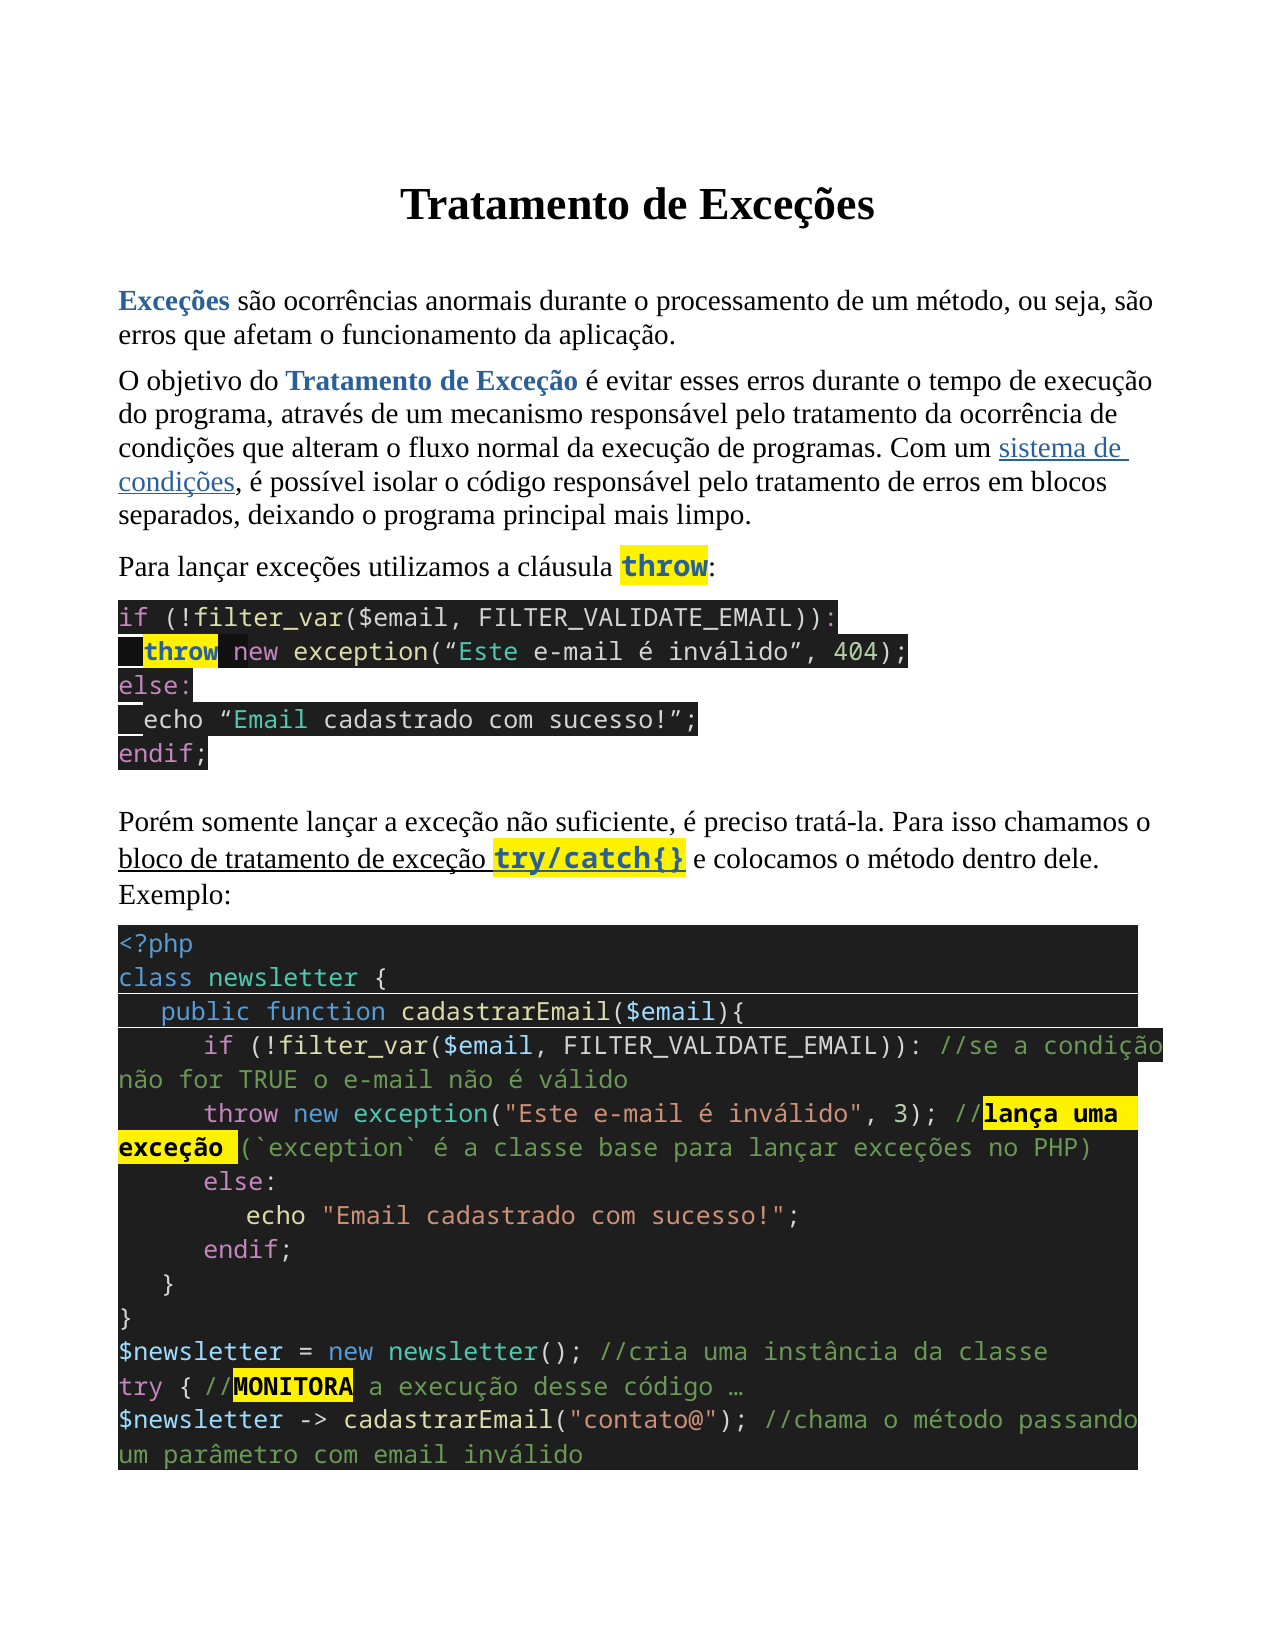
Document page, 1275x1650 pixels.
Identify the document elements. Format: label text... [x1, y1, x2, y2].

text public function cadastrarEmail($email){ [118, 993, 1157, 1027]
text else: [118, 1164, 1157, 1198]
text throw new exception("Este e-mail é inválido", 3); //lança uma exceção (`exception` é a classe base para lançar exceções no PHP) [118, 1096, 1157, 1164]
text if (!filter_var($email, FILTER_VALIDATE_EMAIL)): //se a condição não for TRUE o e-mail não é válido [118, 1027, 1174, 1096]
text } [118, 1300, 1157, 1334]
text Para lançar exceções utilizamos a cláusula throw: [118, 545, 1157, 585]
text Porém somente lançar a exceção não suficiente, é preciso tratá-la. Para isso chamamos o bloco de tratamento de exceção try/catch{} e colocamos o método dentro dele. Exemplo: [118, 804, 1157, 911]
subtitle Exceções são ocorrências anormais durante o processamento de um método, ou seja, são erros que afetam o funcionamento da aplicação. [118, 250, 1157, 351]
text endif; [118, 1232, 1157, 1266]
text echo "Email cadastrado com sucesso!"; [118, 1198, 1157, 1232]
text class newsletter { [118, 959, 1157, 993]
text } [118, 1266, 1157, 1300]
text O objetivo do Tratamento de Exceção é evitar esses erros durante o tempo de execução do programa, através de um mecanismo responsável pelo tratamento da ocorrência de condições que alteram o fluxo normal da execução de programas. Com um sistema de condições, é possível isolar o código responsável pelo tratamento de erros em blocos separados, deixando o programa principal mais limpo. [118, 363, 1157, 531]
text Tratamento de Exceções [118, 176, 1157, 229]
text <?php [118, 925, 1157, 959]
text $newsletter -> cadastrarEmail("contato@"); //chama o método passando um parâmetro com email inválido [118, 1402, 1157, 1470]
text throw new exception(“Este e-mail é inválido”, 404); else: echo “Email cadastrado com sucesso!”; endif; [118, 634, 1157, 770]
text try { //MONITORA a execução desse código … [118, 1368, 1157, 1402]
text if (!filter_var($email, FILTER_VALIDATE_EMAIL)): [118, 599, 1157, 634]
text $newsletter = new newsletter(); //cria uma instância da classe [118, 1334, 1157, 1368]
